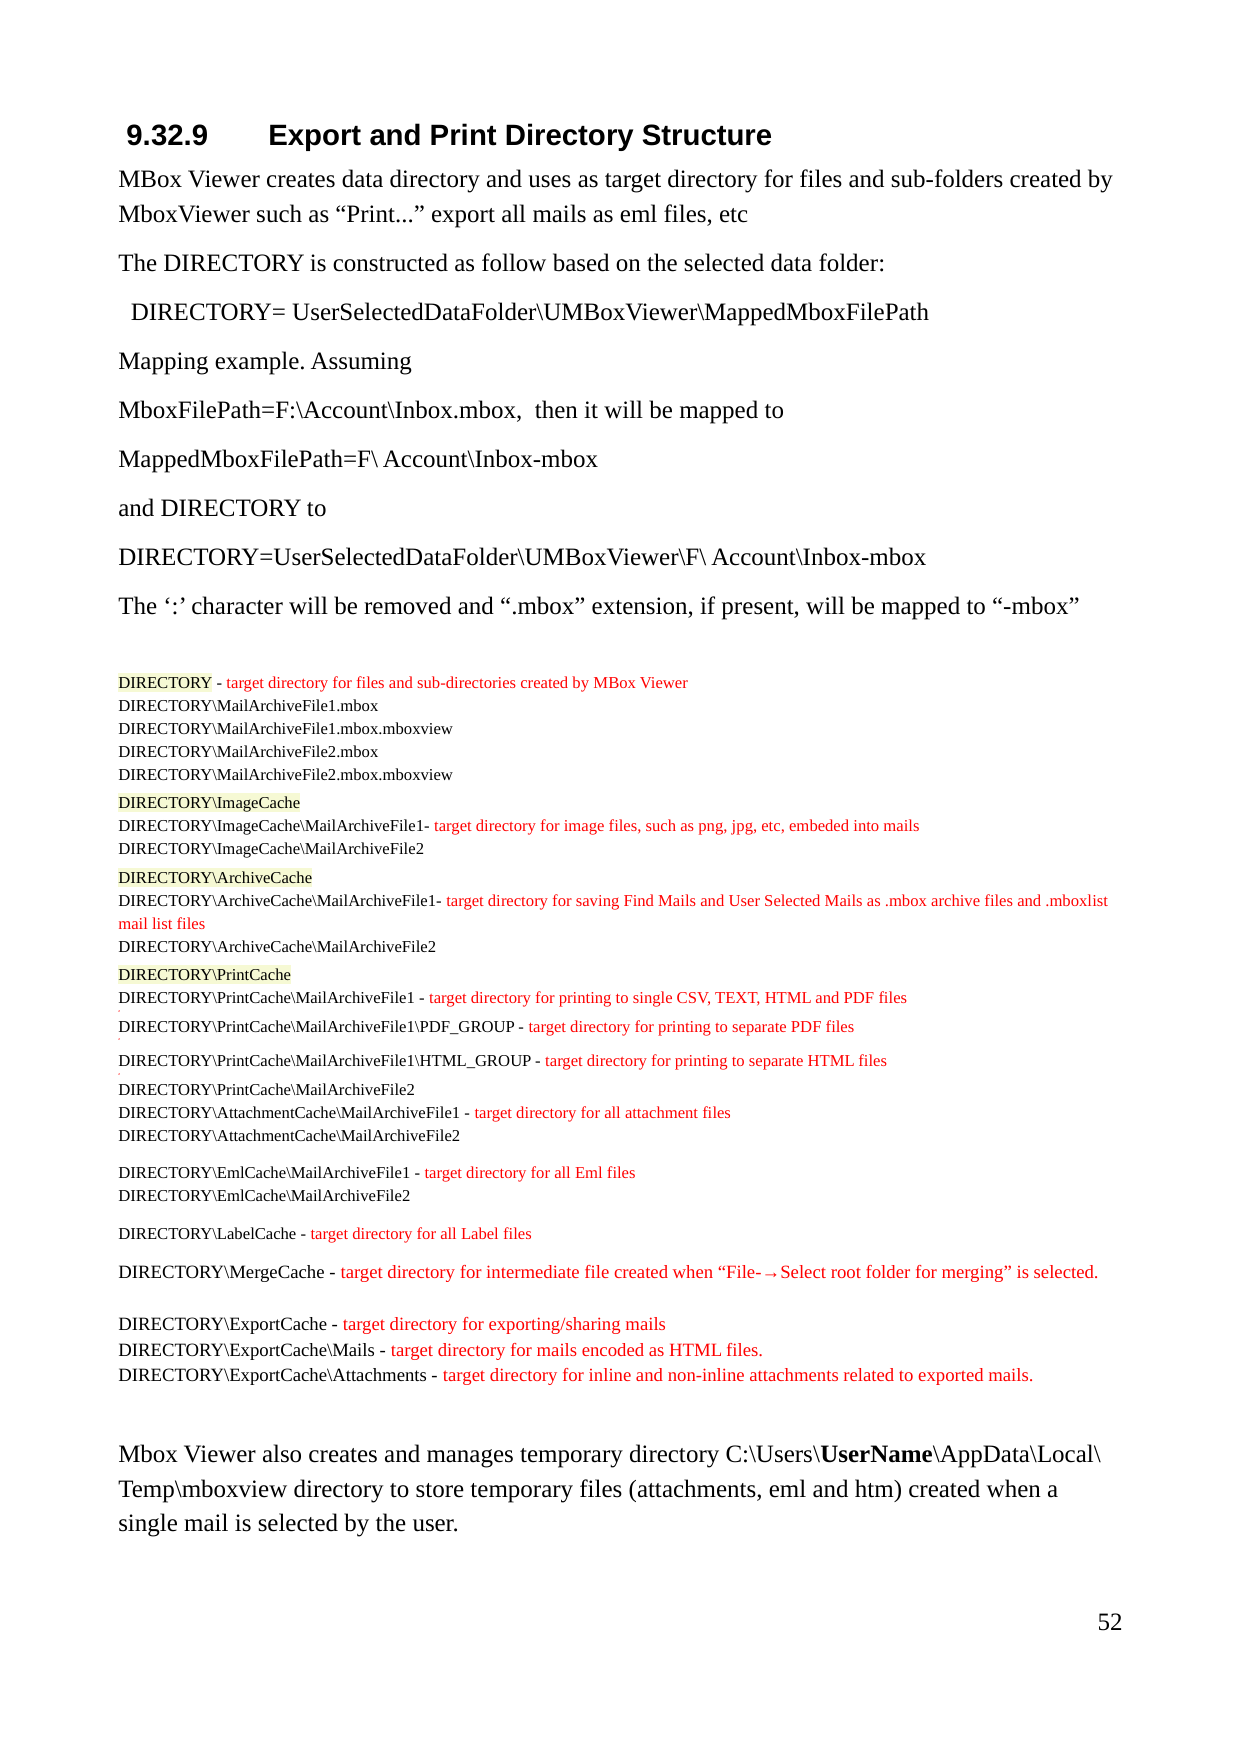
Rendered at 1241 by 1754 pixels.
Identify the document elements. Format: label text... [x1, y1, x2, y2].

text DIRECTORY\LabelCache - target directory for all Label files [118, 1223, 1122, 1243]
text DIRECTORY= UserSelectedDataFolder\UMBoxViewer\MappedMboxFilePath [118, 297, 1122, 326]
text MboxFilePath=F:\Account\Inbox.mbox, then it will be mapped to [118, 395, 1122, 424]
subtitle Export and Print Directory Structure [118, 118, 1122, 152]
text MBox Viewer creates data directory and uses as target directory for files and sub-folders created by MboxViewer such as “Print...” export all mails as eml files, etc [118, 164, 1122, 228]
text The ‘:’ character will be removed and “.mbox” extension, if present, will be mapped to “-mbox” [118, 591, 1122, 620]
text The DIRECTORY is constructed as follow based on the selected data folder: [118, 248, 1122, 277]
text DIRECTORY=UserSelectedDataFolder\UMBoxViewer\F\ Account\Inbox-mbox [118, 542, 1122, 571]
text DIRECTORY\EmlCache\MailArchiveFile1 - target directory for all Eml files DIRECTORY\EmlCache\MailArchiveFile2 [118, 1163, 1122, 1205]
text and DIRECTORY to [118, 493, 1122, 522]
text Mbox Viewer also creates and manages temporary directory C:\Users\UserName\AppData\Local\Temp\mboxview directory to store temporary files (attachments, eml and htm) created when a single mail is selected by the user. [118, 1405, 1122, 1537]
text Mapping example. Assuming [118, 346, 1122, 375]
text DIRECTORY\MergeCache - target directory for intermediate file created when “File-→Select root folder for merging” is selected. DIRECTORY\ExportCache - target directory for exporting/sharing mails DIRECTORY\ExportCache\Mails - target directory for mails encoded as HTML files. DIRECTORY\ExportCache\Attachments - target directory for inline and non-inline attachments related to exported mails. [118, 1261, 1122, 1386]
text DIRECTORY - target directory for files and sub-directories created by MBox Viewer DIRECTORY\MailArchiveFile1.mbox DIRECTORY\MailArchiveFile1.mbox.mboxview DIRECTORY\MailArchiveFile2.mbox DIRECTORY\MailArchiveFile2.mbox.mboxview DIRECTORY\ImageCache DIRECTORY\ImageCache\MailArchiveFile1- target directory for image files, such as png, jpg, etc, embeded into mails DIRECTORY\ImageCache\MailArchiveFile2 DIRECTORY\ArchiveCache DIRECTORY\ArchiveCache\MailArchiveFile1- target directory for saving Find Mails and User Selected Mails as .mbox archive files and .mboxlist mail list files DIRECTORY\ArchiveCache\MailArchiveFile2 DIRECTORY\PrintCache DIRECTORY\PrintCache\MailArchiveFile1 - target directory for printing to single CSV, TEXT, HTML and PDF files z DIRECTORY\PrintCache\MailArchiveFile1\PDF_GROUP - target directory for printing to separate PDF files z DIRECTORY\PrintCache\MailArchiveFile1\HTML_GROUP - target directory for printing to separate HTML files z DIRECTORY\PrintCache\MailArchiveFile2 DIRECTORY\AttachmentCache\MailArchiveFile1 - target directory for all attachment files DIRECTORY\AttachmentCache\MailArchiveFile2 [118, 640, 1122, 1145]
text MappedMboxFilePath=F\ Account\Inbox-mbox [118, 444, 1122, 473]
